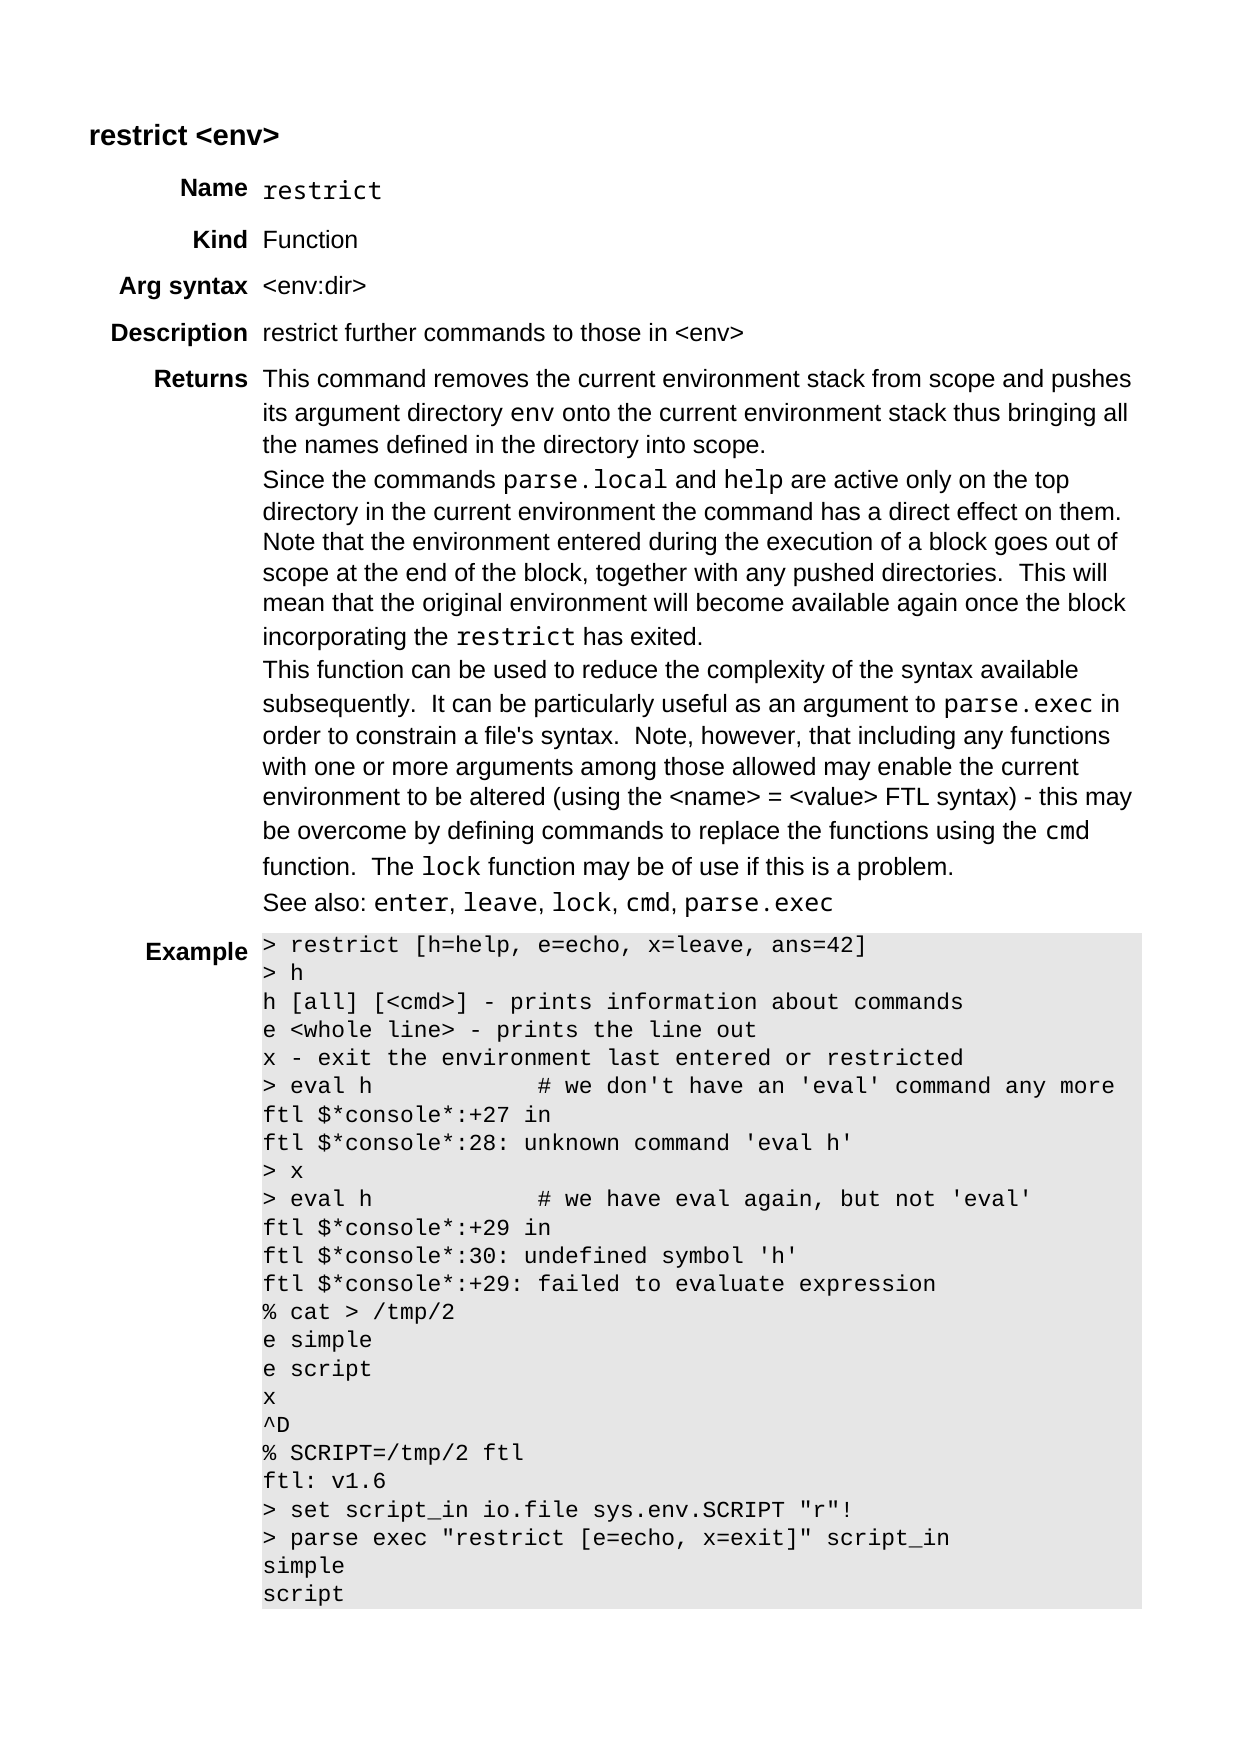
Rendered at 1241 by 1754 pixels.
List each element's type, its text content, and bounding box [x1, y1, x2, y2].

subtitle restrict <env> [88, 118, 1145, 152]
table_cell Kind [89, 216, 259, 262]
table_cell Example [89, 928, 259, 1621]
table_cell This command removes the current environment stack from scope and pushes its argument directory env onto the current environment stack thus bringing all the names defined in the directory into scope. Since the commands parse.local and help are active only on the top directory in the current environment the command has a direct effect on them. Note that the environment entered during the execution of a block goes out of scope at the end of the block, together with any pushed directories. This will mean that the original environment will become available again once the block incorporating the restrict has exited. This function can be used to reduce the complexity of the syntax available subsequently. It can be particularly useful as an argument to parse.exec in order to constrain a file's syntax. Note, however, that including any functions with one or more arguments among those allowed may enable the current environment to be altered (using the <name> = <value> FTL syntax) - this may be overcome by defining commands to replace the functions using the cmd function. The lock function may be of use if this is a problem. See also: enter, leave, lock, cmd, parse.exec [260, 355, 1145, 928]
table_cell > restrict [h=help, e=echo, x=leave, ans=42] > h h [all] [<cmd>] - prints information about commands e <whole line> - prints the line out x - exit the environment last entered or restricted > eval h # we don't have an 'eval' command any more ftl $*console*:+27 in ftl $*console*:28: unknown command 'eval h' > x > eval h # we have eval again, but not 'eval' ftl $*console*:+29 in ftl $*console*:30: undefined symbol 'h' ftl $*console*:+29: failed to evaluate expression % cat > /tmp/2 e simple e script x ^D % SCRIPT=/tmp/2 ftl ftl: v1.6 > set script_in io.file sys.env.SCRIPT "r"! > parse exec "restrict [e=echo, x=exit]" script_in simple script [260, 928, 1145, 1621]
table_cell Arg syntax [89, 262, 259, 309]
table_cell Description [89, 309, 259, 355]
table_header restrict [260, 164, 1145, 216]
table_cell Function [260, 216, 1145, 262]
table_cell <env:dir> [260, 262, 1145, 309]
table_header Name [89, 164, 259, 216]
table_cell Returns [89, 355, 259, 928]
table_cell restrict further commands to those in <env> [260, 309, 1145, 355]
